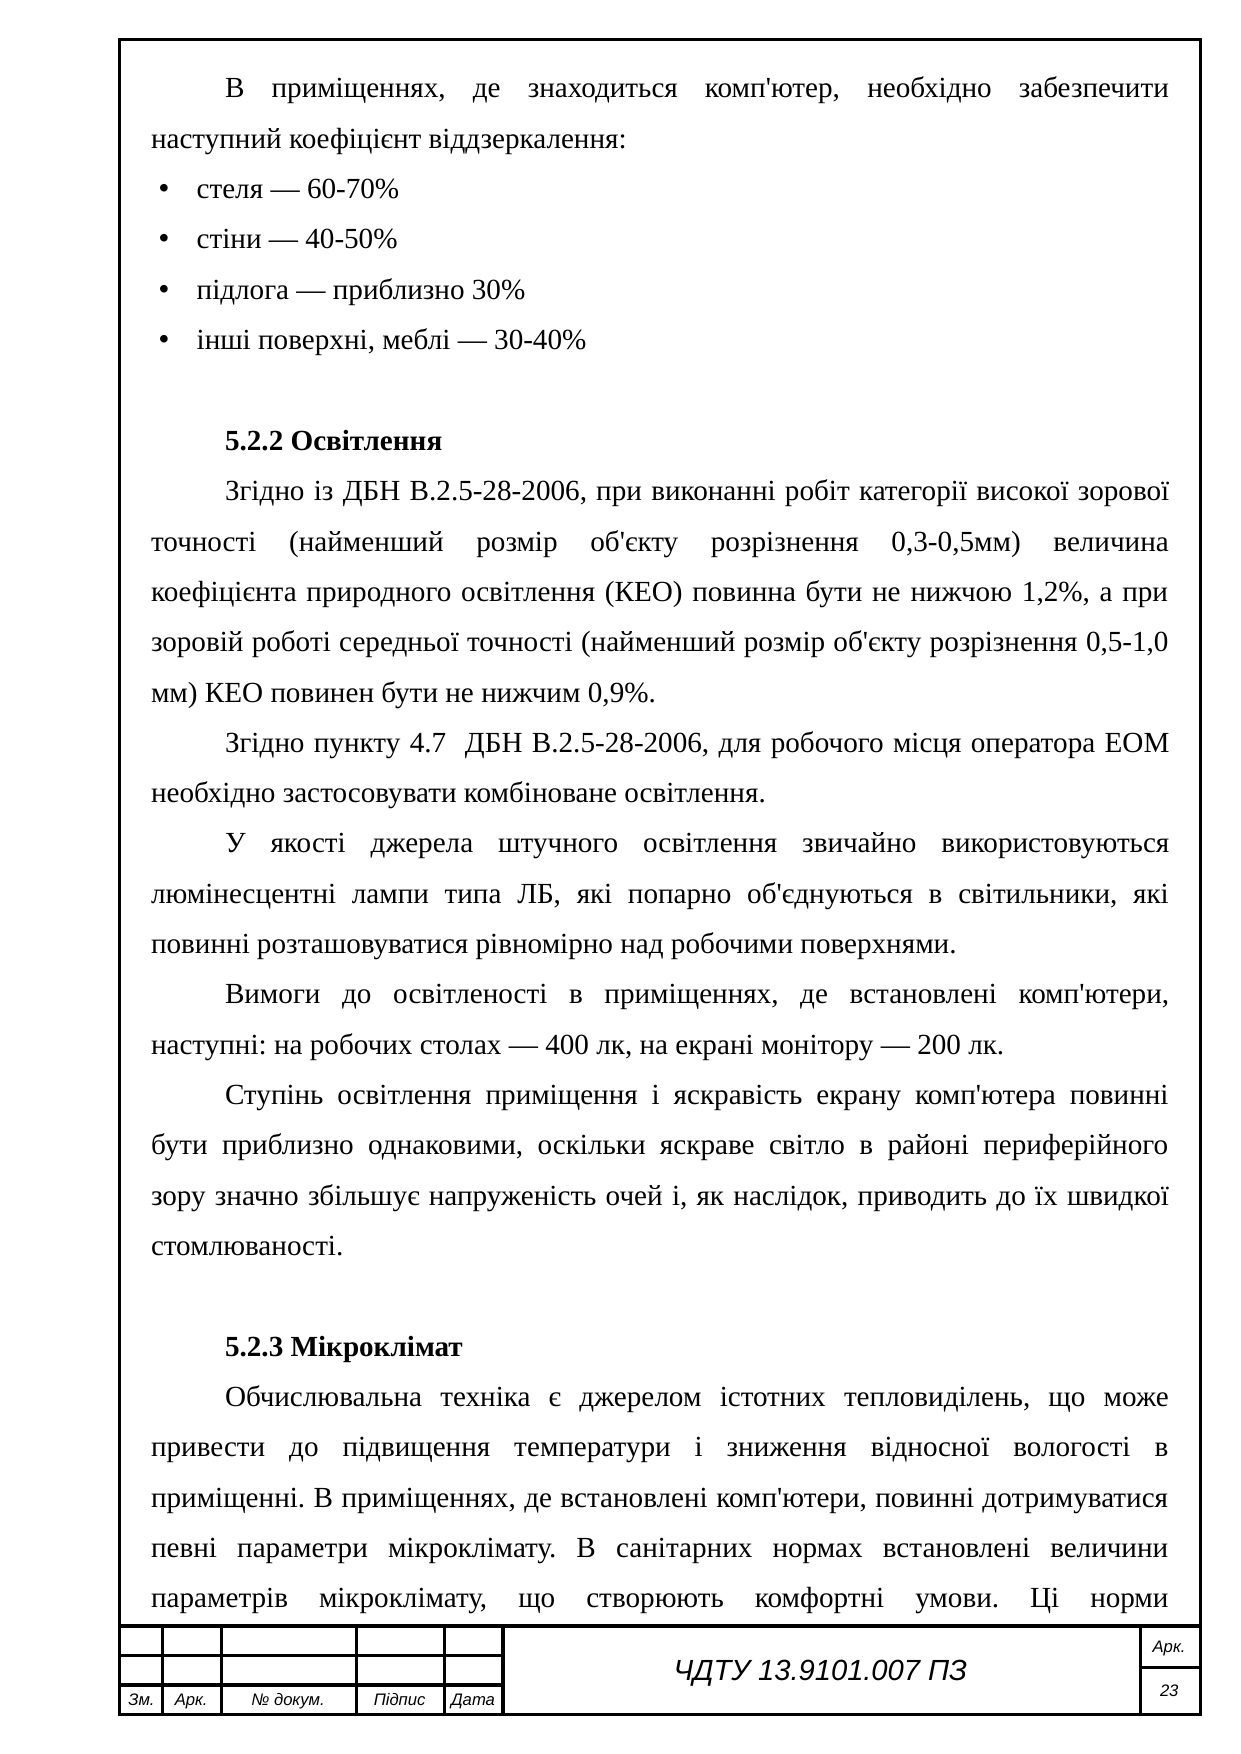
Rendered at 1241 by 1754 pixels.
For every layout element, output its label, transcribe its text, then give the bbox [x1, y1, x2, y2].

text Обчислювальна техніка є джерелом істотних тепловиділень, що може привести до підвищення температури і зниження відносної вологості в приміщенні. В приміщеннях, де встановлені комп'ютери, повинні дотримуватися певні параметри мікроклімату. В санітарних нормах встановлені величини параметрів мікроклімату, що створюють комфортні умови. Ці норми [151, 1379, 1170, 1614]
list інші поверхні, меблі — 30-40% [159, 322, 1199, 356]
text У якості джерела штучного освітлення звичайно використовуються люмінесцентні лампи типа ЛБ, які попарно об'єднуються в світильники, які повинні розташовуватися рівномірно над робочими поверхнями. [151, 826, 1170, 960]
text Згідно пункту 4.7 ДБН В.2.5-28-2006, для робочого місця оператора ЕОМ необхідно застосовувати комбіноване освітлення. [151, 725, 1170, 809]
text 5.2.3 Мікроклімат [151, 1329, 1170, 1362]
list стіни — 40-50% [159, 222, 1199, 255]
text В приміщеннях, де знаходиться комп'ютер, необхідно забезпечити наступний коефіцієнт віддзеркалення: [151, 71, 1170, 154]
text 5.2.2 Освітлення [151, 423, 1170, 457]
text Ступінь освітлення приміщення і яскравість екрану комп'ютера повинні бути приблизно однаковими, оскільки яскраве світло в районі периферійного зору значно збільшує напруженість очей і, як наслідок, приводить до їх швидкої стомлюваності. [151, 1077, 1170, 1262]
list підлога — приблизно 30% [159, 272, 1199, 306]
text Вимоги до освітленості в приміщеннях, де встановлені комп'ютери, наступні: на робочих столах — 400 лк, на екрані монітору — 200 лк. [151, 977, 1170, 1060]
text Згідно із ДБН В.2.5-28-2006, при виконанні робіт категорії високої зорової точності (найменший розмір об'єкту розрізнення 0,3-0,5мм) величина коефіцієнта природного освітлення (КЕО) повинна бути не нижчою 1,2%, а при зоровій роботі середньої точності (найменший розмір об'єкту розрізнення 0,5-1,0 мм) КЕО повинен бути не нижчим 0,9%. [151, 473, 1170, 708]
list стеля — 60-70% [159, 171, 1199, 205]
